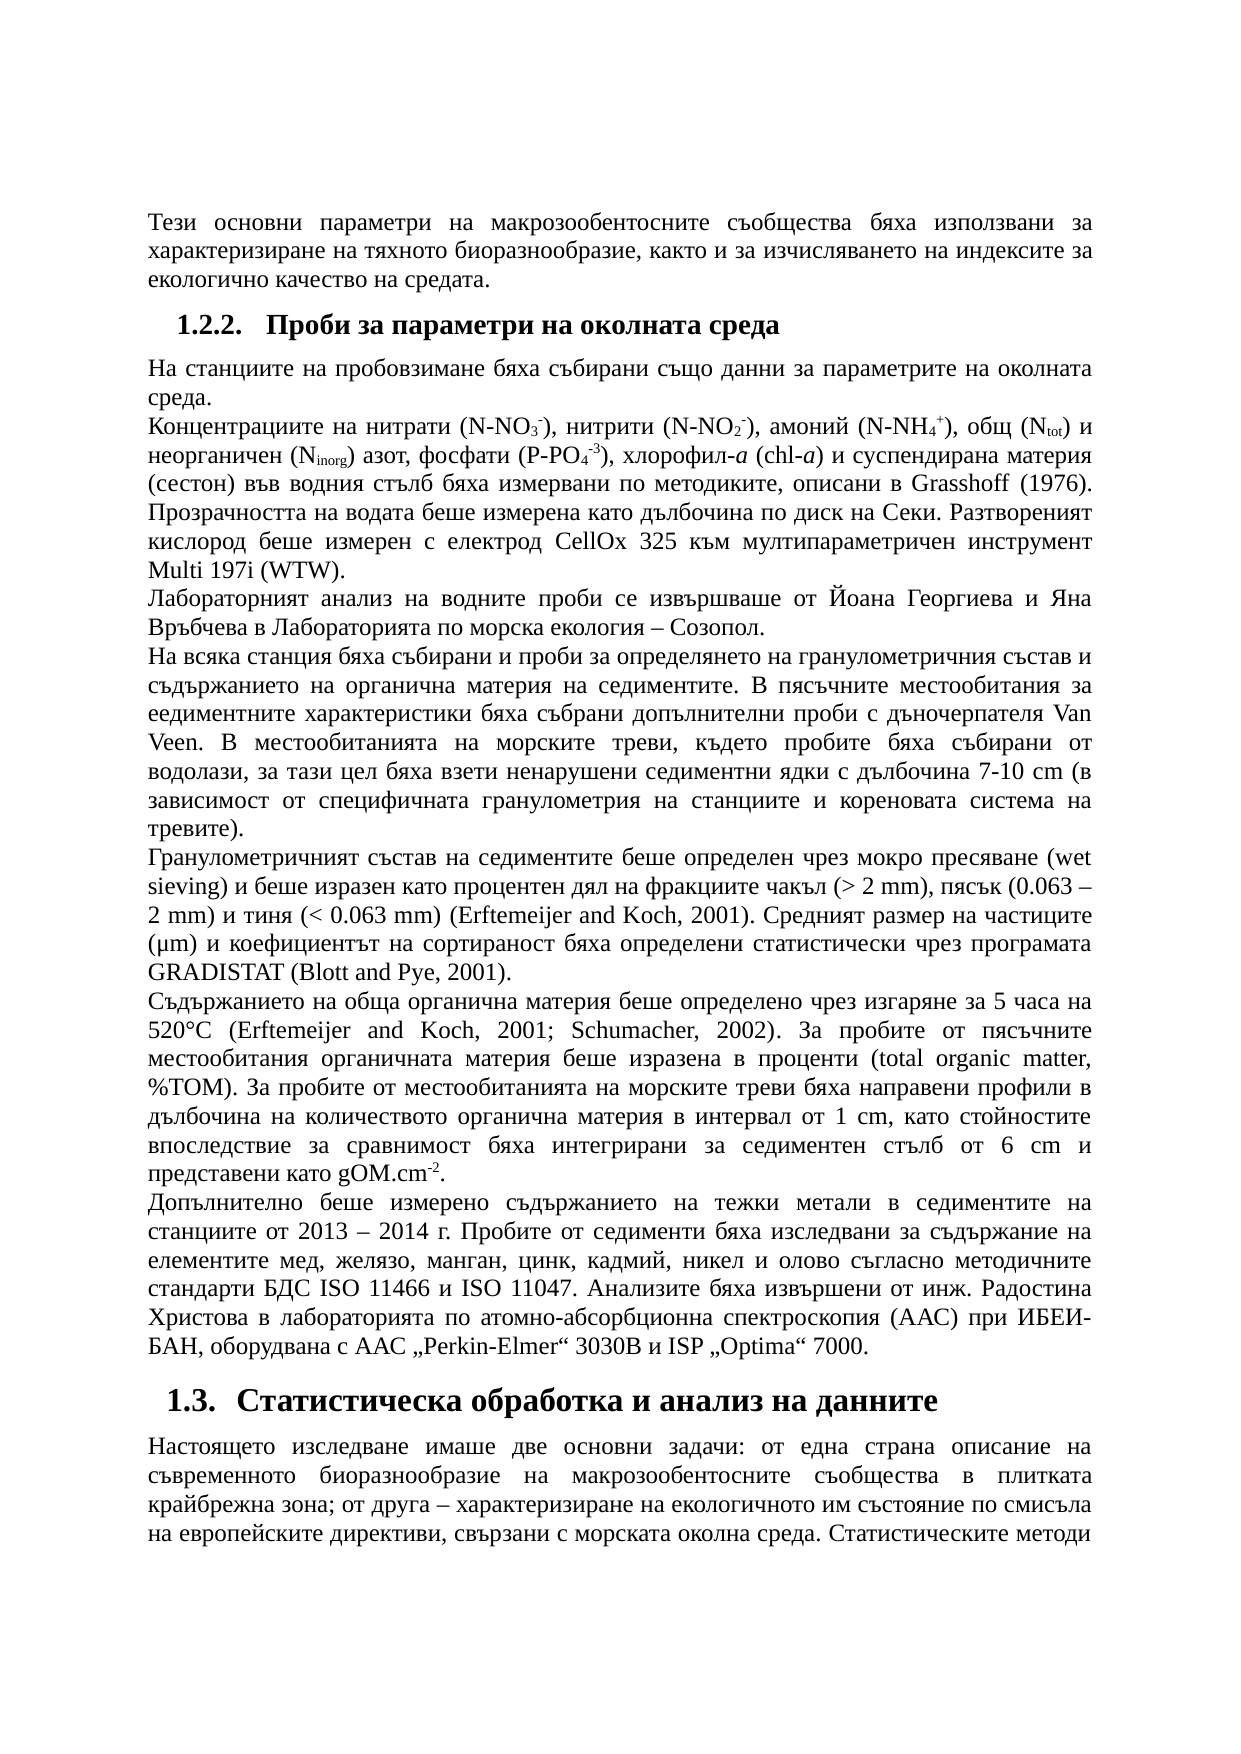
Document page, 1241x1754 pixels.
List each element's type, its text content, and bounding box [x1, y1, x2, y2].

text Настоящето изследване имаше две основни задачи: от една страна описание на съвременното биоразнообразие на макрозообентосните съобщества в плитката крайбрежна зона; от друга – характеризиране на екологичното им състояние по смисъла на европейските директиви, свързани с морската околна среда. Статистическите методи [148, 1431, 1093, 1546]
text Концентрациите на нитрати (N-NO3-), нитрити (N-NO2-), амоний (N-NH4+), общ (Ntot) и неорганичен (Ninorg) азот, фосфати (P-PO4-3), хлорофил-а (chl-a) и суспендирана материя (сестон) във водния стълб бяха измервани по методиките, описани в Grasshoff (1976). Прозрачността на водата беше измерена като дълбочина по диск на Секи. Разтвореният кислород беше измерен с електрод CellOx 325 към мултипараметричен инструмент Multi 197i (WTW). [148, 411, 1093, 583]
text На станциите на пробовзимане бяха събирани също данни за параметрите на околната среда. [148, 353, 1093, 411]
subtitle Статистическа обработка и анализ на данните [224, 1381, 1093, 1419]
text Съдържанието на обща органична материя беше определено чрез изгаряне за 5 часа на 520°С (Erftemeijer and Koch, 2001; Schumacher, 2002). За пробите от пясъчните местообитания органичната материя беше изразена в проценти (total organic matter,%TOM). За пробите от местообитанията на морските треви бяха направени профили в дълбочина на количеството органична материя в интервал от 1 cm, като стойностите впоследствие за сравнимост бяха интегрирани за седиментен стълб от 6 cm и представени като gOM.cm-2. [148, 986, 1093, 1187]
subtitle Проби за параметри на околната среда [242, 307, 1093, 341]
text Допълнително беше измерено съдържанието на тежки метали в седиментите на станциите от 2013 – 2014 г. Пробите от седименти бяха изследвани за съдържание на елементите мед, желязо, манган, цинк, кадмий, никел и олово съгласно методичните стандарти БДС ISO 11466 и ISO 11047. Анализите бяха извършени от инж. Радостина Христова в лабораторията по атомно-абсорбционна спектроскопия (ААС) при ИБЕИ-БАН, оборудвана с ААС „Perkin-Elmer“ 3030B и ISP „Optima“ 7000. [148, 1187, 1093, 1360]
text Тези основни параметри на макрозообентосните съобщества бяха използвани за характеризиране на тяхното биоразнообразие, както и за изчисляването на индексите за екологично качество на средата. [148, 207, 1093, 293]
text Лабораторният анализ на водните проби се извършваше от Йоана Георгиева и Яна Връбчева в Лабораторията по морска екология – Созопол. [148, 583, 1093, 641]
text На всяка станция бяха събирани и проби за определянето на гранулометричния състав и съдържанието на органична материя на седиментите. В пясъчните местообитания за еедиментните характеристики бяха събрани допълнителни проби с дъночерпателя Van Veen. В местообитанията на морските треви, където пробите бяха събирани от водолази, за тази цел бяха взети ненарушени седиментни ядки с дълбочина 7-10 cm (в зависимост от специфичната гранулометрия на станциите и кореновата система на тревите). [148, 641, 1093, 842]
text Гранулометричният състав на седиментите беше определен чрез мокро пресяване (wet sieving) и беше изразен като процентен дял на фракциите чакъл (> 2 mm), пясък (0.063 – 2 mm) и тиня (< 0.063 mm) (Erftemeijer and Koch, 2001). Средният размер на частиците (μm) и коефициентът на сортираност бяха определени статистически чрез програмата GRADISTAT (Blott and Pye, 2001). [148, 842, 1093, 986]
